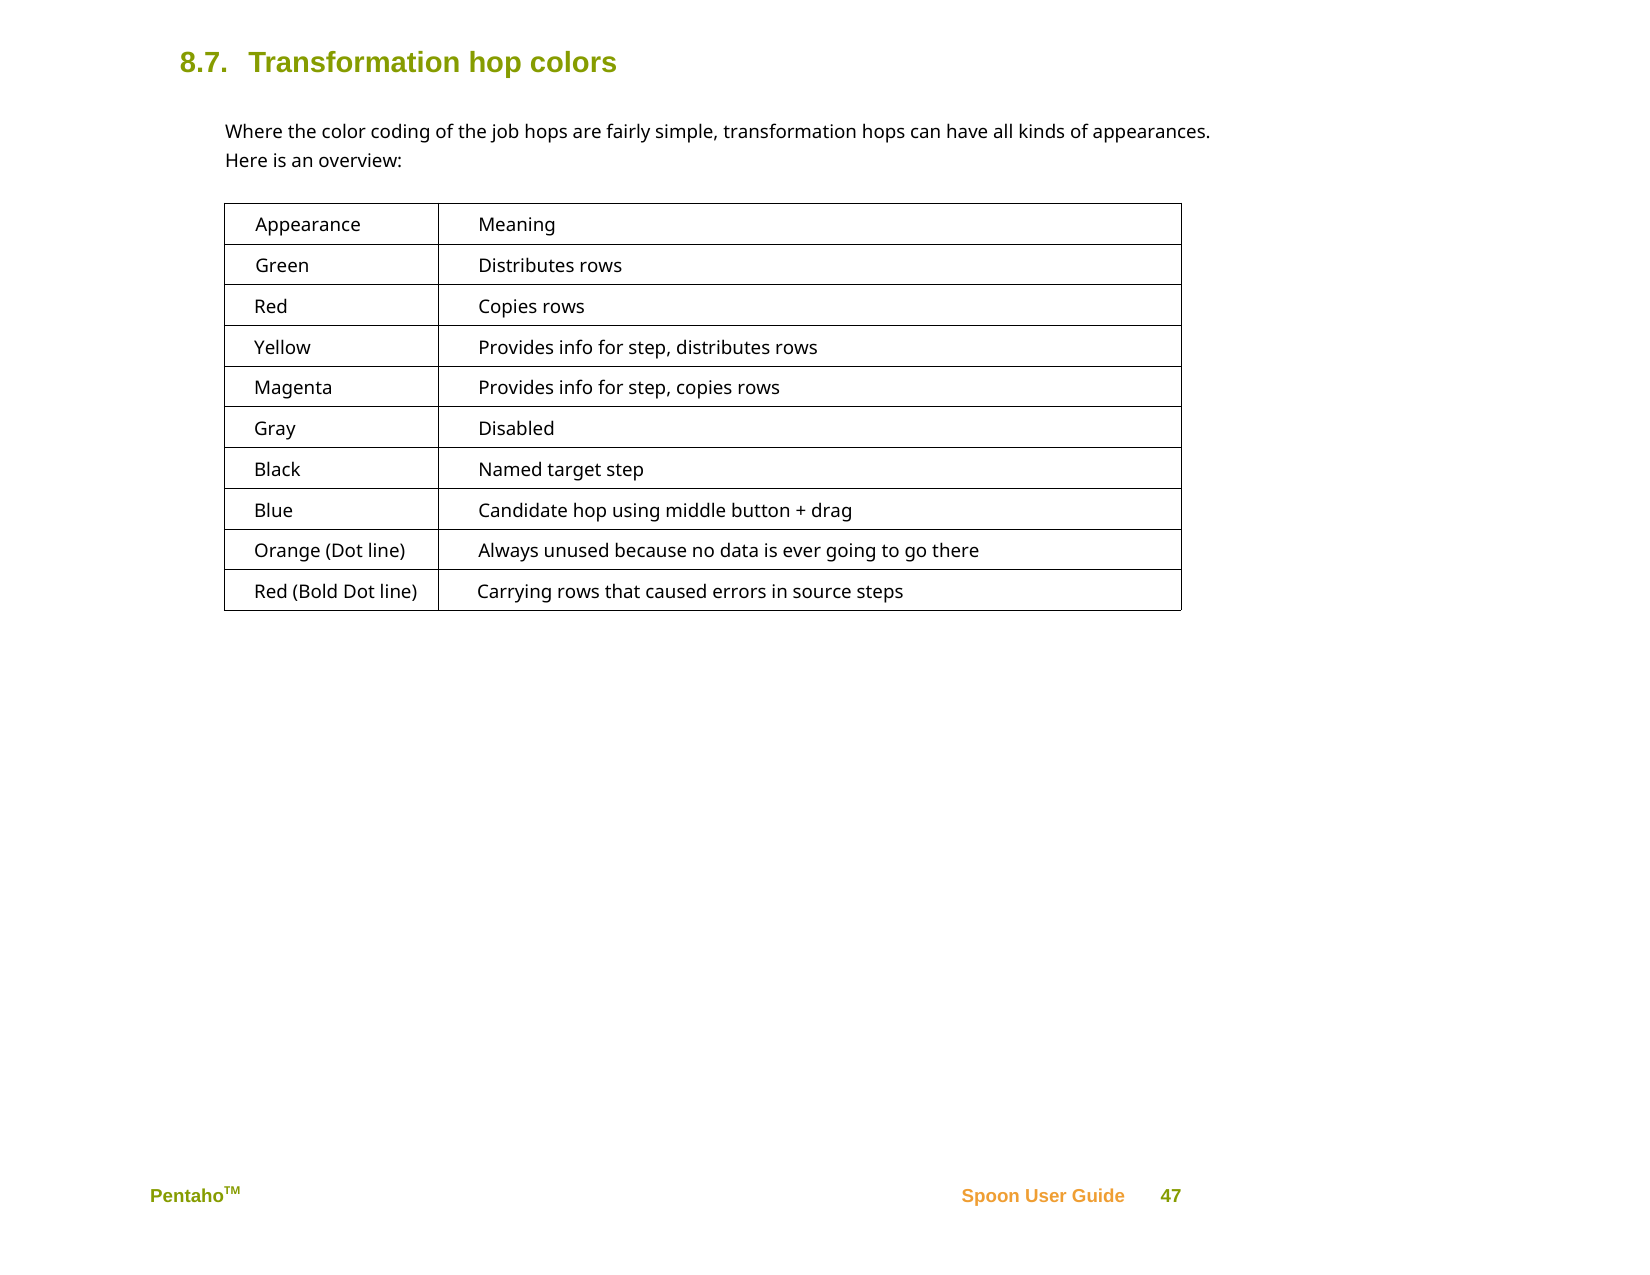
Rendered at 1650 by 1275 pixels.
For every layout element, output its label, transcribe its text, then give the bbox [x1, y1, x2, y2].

table_cell Red (Bold Dot line) [225, 570, 438, 610]
table_cell Distributes rows [439, 245, 1181, 284]
table_cell Provides info for step, copies rows [439, 367, 1181, 406]
text Where the color coding of the job hops are fairly simple, transformation hops can have all kinds of appearances. [225, 86, 1500, 144]
table_cell Carrying rows that caused errors in source steps [439, 570, 1181, 610]
table_header Meaning [439, 204, 1181, 243]
table_cell Red [225, 285, 438, 325]
table_cell Green [225, 245, 438, 284]
table_cell Magenta [225, 367, 438, 406]
table_cell Named target step [439, 448, 1181, 488]
table_cell Blue [225, 489, 438, 528]
table_cell Yellow [225, 326, 438, 366]
table_cell Copies rows [439, 285, 1181, 325]
table_header Appearance [225, 204, 438, 243]
table_cell Candidate hop using middle button + drag [439, 489, 1181, 528]
table_cell Disabled [439, 407, 1181, 447]
text Here is an overview: [225, 144, 1500, 173]
table_cell Always unused because no data is ever going to go there [439, 530, 1181, 569]
table_cell Gray [225, 407, 438, 447]
table_cell Provides info for step, distributes rows [439, 326, 1181, 366]
subtitle Transformation hop colors [179, 45, 1500, 80]
table_cell Orange (Dot line) [225, 530, 438, 569]
table_cell Black [225, 448, 438, 488]
